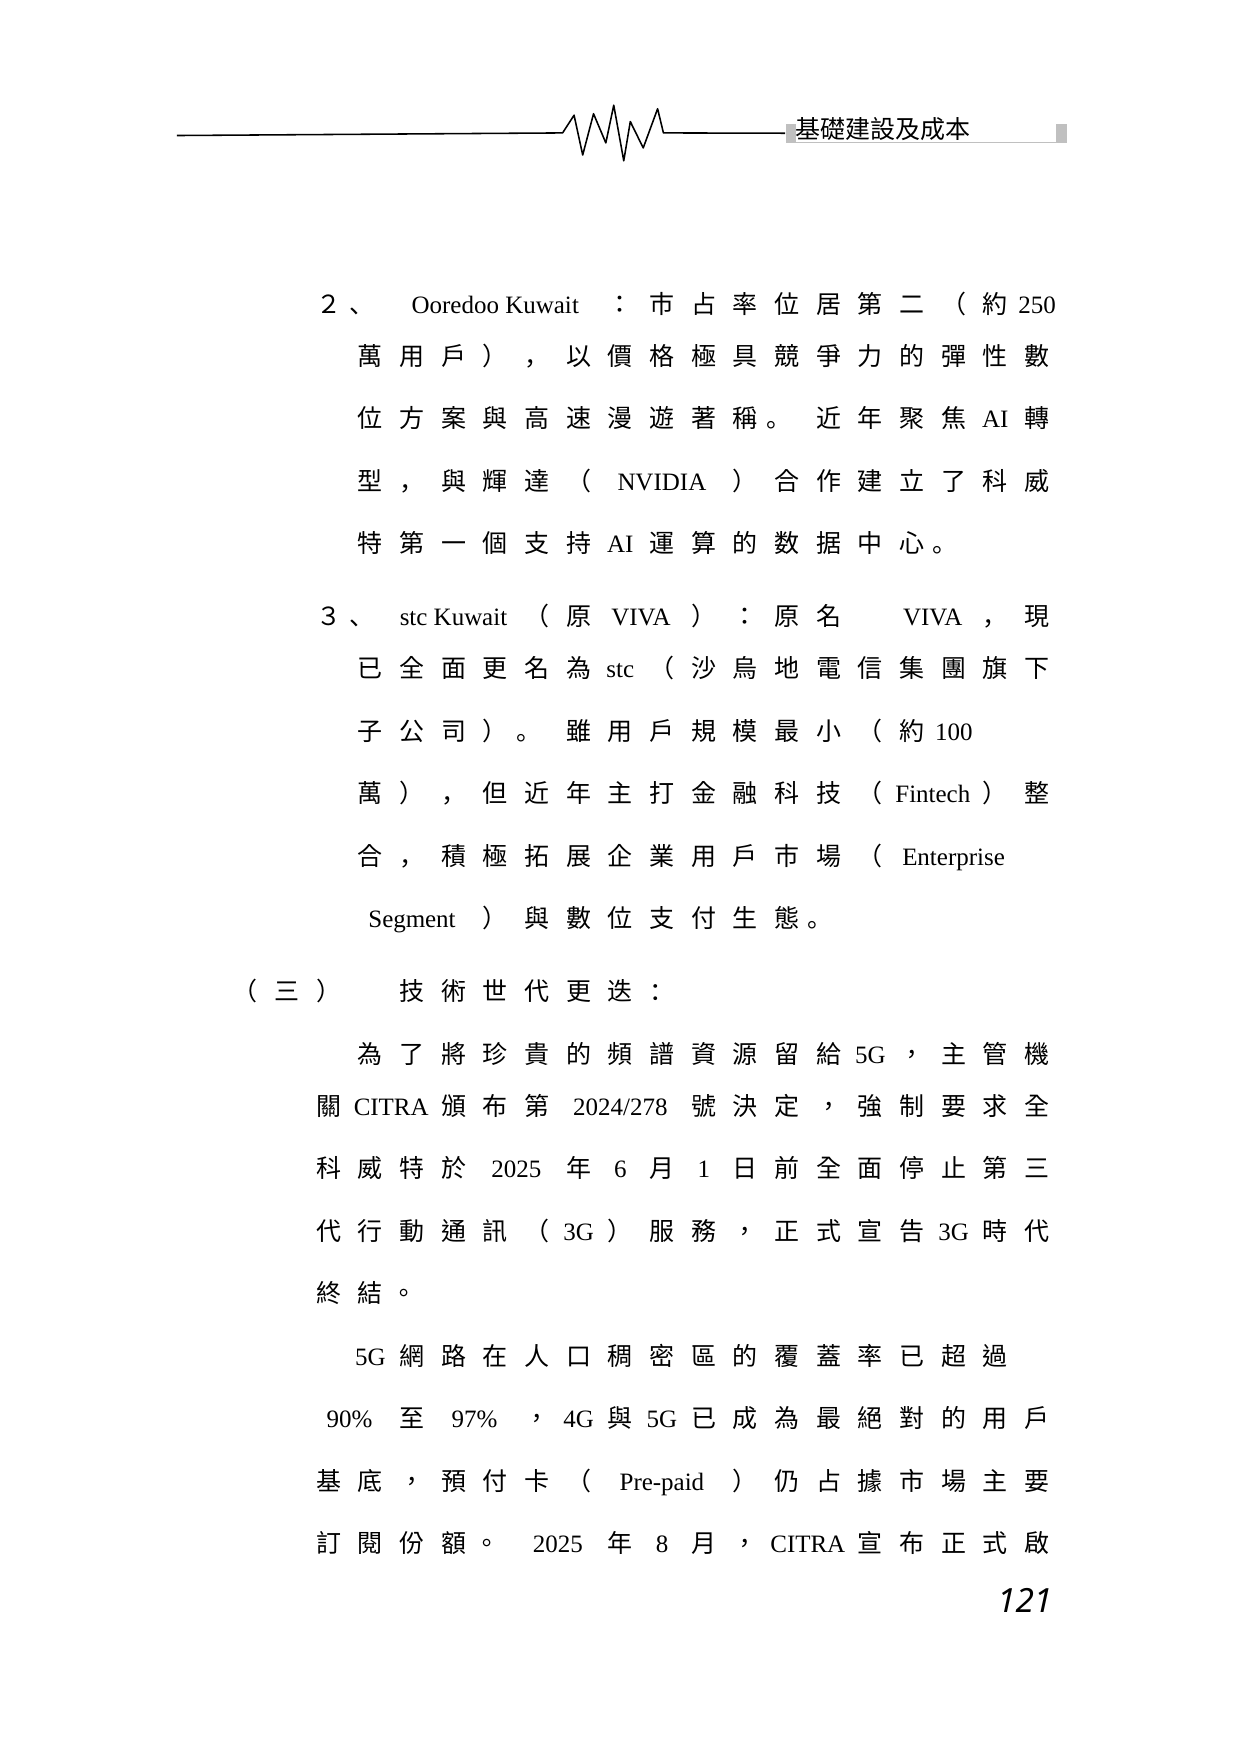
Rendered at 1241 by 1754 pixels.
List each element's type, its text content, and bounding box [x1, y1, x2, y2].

text ２、Ooredoo Kuwait：市占率位居第二（約250萬用戶），以價格極具競爭力的彈性數位方案與高速漫遊著稱。近年聚焦AI轉型，與輝達（NVIDIA）合作建立了科威特第一個支持AI運算的数据中心。 [281, 250, 1058, 563]
text 5G網路在人口稠密區的覆蓋率已超過90%至97%，4G與5G已成為最絕對的用戶基底，預付卡（Pre-paid）仍占據市場主要訂閱份額。2025年8月，CITRA宣布正式啟 [281, 1313, 1058, 1563]
text 為了將珍貴的頻譜資源留給5G，主管機關CITRA頒布第2024/278號決定，強制要求全科威特於2025年6月1日前全面停止第三代行動通訊（3G）服務，正式宣告3G時代終結。 [281, 1000, 1058, 1313]
text ３、stc Kuwait（原VIVA）：原名 VIVA，現已全面更名為stc（沙烏地電信集團旗下子公司）。雖用戶規模最小（約100萬），但近年主打金融科技（Fintech）整合，積極拓展企業用戶市場（Enterprise Segment）與數位支付生態。 [281, 563, 1058, 938]
text （三） 技術世代更迭： [207, 938, 1058, 1000]
